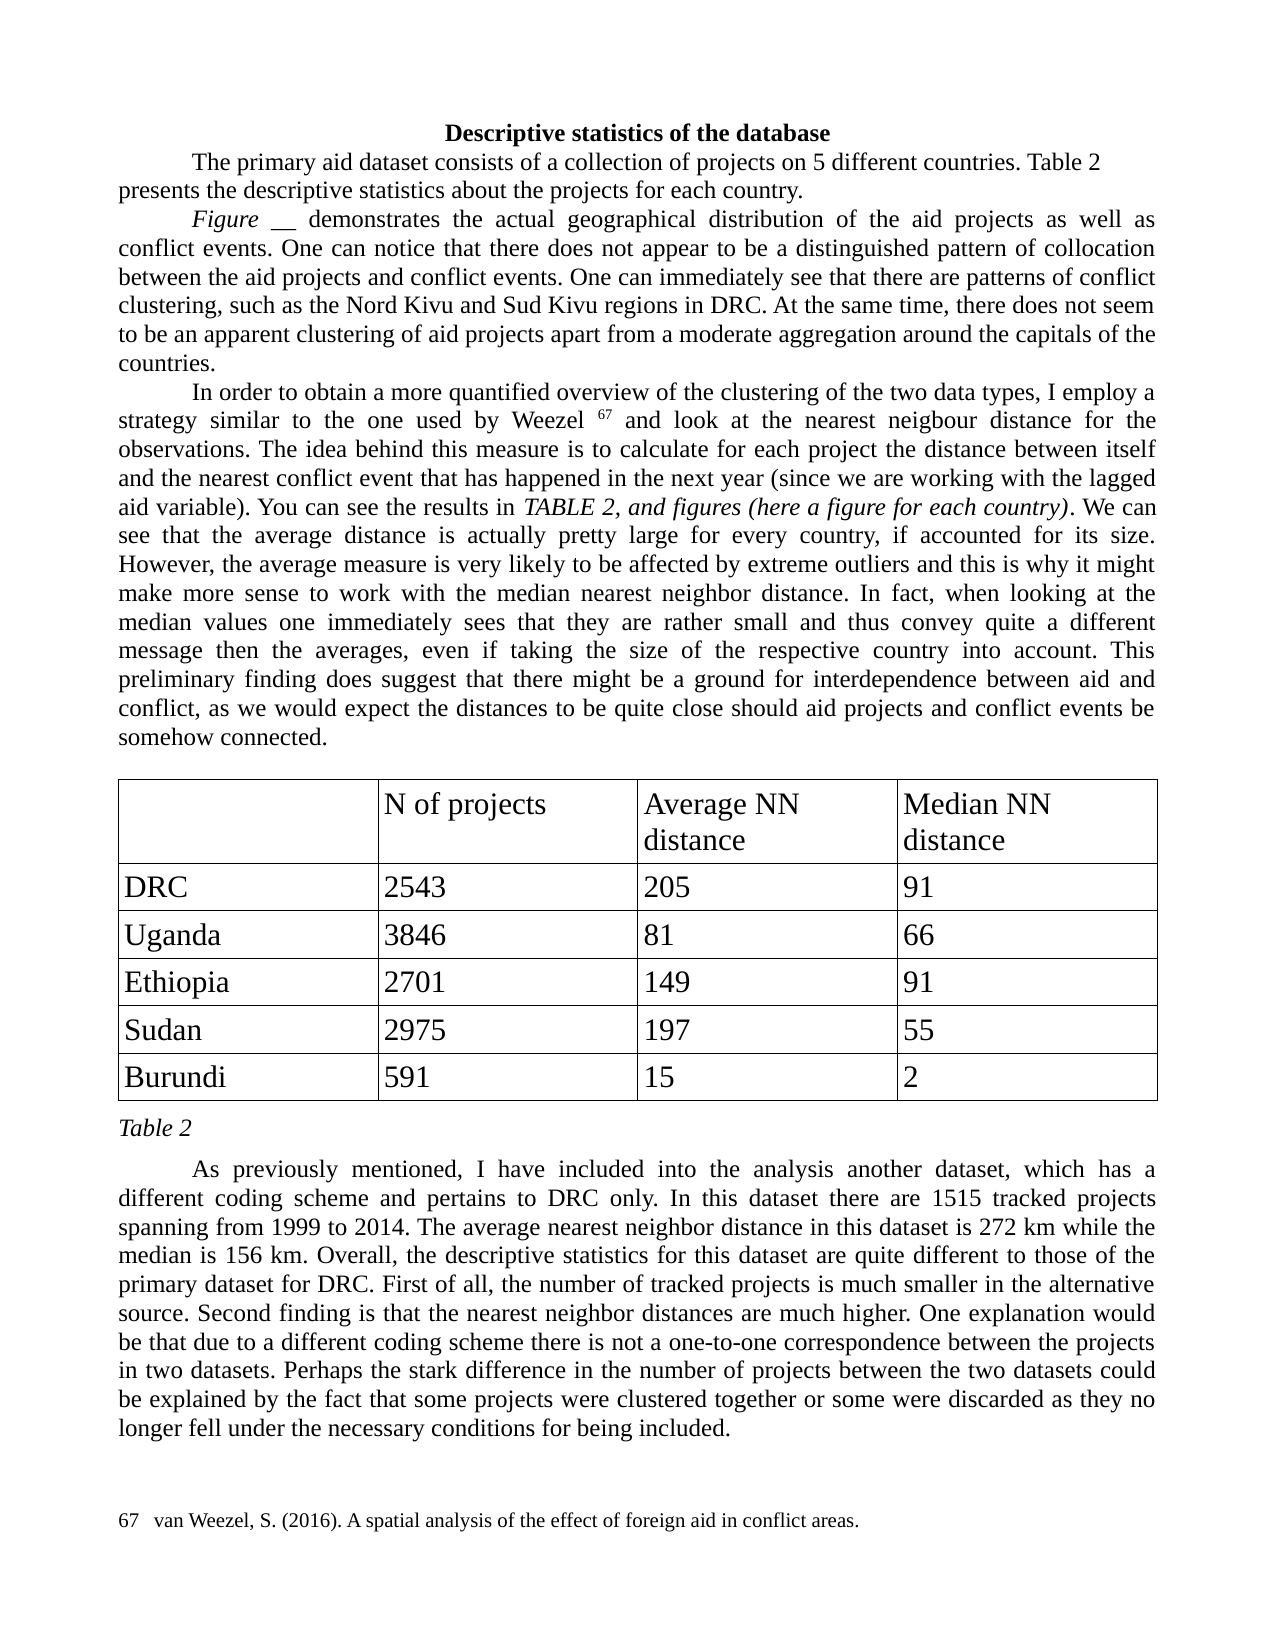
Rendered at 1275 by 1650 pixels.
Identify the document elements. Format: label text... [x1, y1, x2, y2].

table_cell DRC [119, 864, 378, 910]
table_cell 591 [379, 1054, 637, 1100]
table_cell 81 [638, 911, 897, 958]
table_cell 91 [898, 864, 1157, 910]
table_header [119, 780, 378, 863]
table_cell Uganda [119, 911, 378, 958]
table_cell 197 [638, 1006, 897, 1053]
text The primary aid dataset consists of a collection of projects on 5 different countries. Table 2 presents the descriptive statistics about the projects for each country. [118, 147, 1157, 204]
table_cell 205 [638, 864, 897, 910]
text As previously mentioned, I have included into the analysis another dataset, which has a different coding scheme and pertains to DRC only. In this dataset there are 1515 tracked projects spanning from 1999 to 2014. The average nearest neighbor distance in this dataset is 272 km while the median is 156 km. Overall, the descriptive statistics for this dataset are quite different to those of the primary dataset for DRC. First of all, the number of tracked projects is much smaller in the alternative source. Second finding is that the nearest neighbor distances are much higher. One explanation would be that due to a different coding scheme there is not a one-to-one correspondence between the projects in two datasets. Perhaps the stark difference in the number of projects between the two datasets could be explained by the fact that some projects were clustered together or some were discarded as they no longer fell under the necessary conditions for being included. [118, 1154, 1157, 1442]
text Figure __ demonstrates the actual geographical distribution of the aid projects as well as conflict events. One can notice that there does not appear to be a distinguished pattern of collocation between the aid projects and conflict events. One can immediately see that there are patterns of conflict clustering, such as the Nord Kivu and Sud Kivu regions in DRC. At the same time, there does not seem to be an apparent clustering of aid projects apart from a moderate aggregation around the capitals of the countries. [118, 204, 1157, 377]
table_header Average NN distance [638, 780, 897, 863]
text Table 2 [118, 1113, 1157, 1142]
text In order to obtain a more quantified overview of the clustering of the two data types, I employ a strategy similar to the one used by Weezel and look at the nearest neigbour distance for the observations. The idea behind this measure is to calculate for each project the distance between itself and the nearest conflict event that has happened in the next year (since we are working with the lagged aid variable). You can see the results in TABLE 2, and figures (here a figure for each country). We can see that the average distance is actually pretty large for every country, if accounted for its size. However, the average measure is very likely to be affected by extreme outliers and this is why it might make more sense to work with the median nearest neighbor distance. In fact, when looking at the median values one immediately sees that they are rather small and thus convey quite a different message then the averages, even if taking the size of the respective country into account. This preliminary finding does suggest that there might be a ground for interdependence between aid and conflict, as we would expect the distances to be quite close should aid projects and conflict events be somehow connected. [118, 377, 1157, 751]
table_header Median NN distance [898, 780, 1157, 863]
table_cell 55 [898, 1006, 1157, 1053]
table_cell 15 [638, 1054, 897, 1100]
table_cell 149 [638, 959, 897, 1005]
table_cell 2975 [379, 1006, 637, 1053]
table_cell 91 [898, 959, 1157, 1005]
table_header N of projects [379, 780, 637, 863]
table_cell Burundi [119, 1054, 378, 1100]
text van Weezel, S. (2016). A spatial analysis of the effect of foreign aid in conflict areas. [118, 1508, 1157, 1532]
table_cell 3846 [379, 911, 637, 958]
table_cell 2 [898, 1054, 1157, 1100]
table_cell Ethiopia [119, 959, 378, 1005]
table_cell 2543 [379, 864, 637, 910]
table_cell 2701 [379, 959, 637, 1005]
table_cell Sudan [119, 1006, 378, 1053]
text Descriptive statistics of the database [118, 118, 1157, 147]
table_cell 66 [898, 911, 1157, 958]
